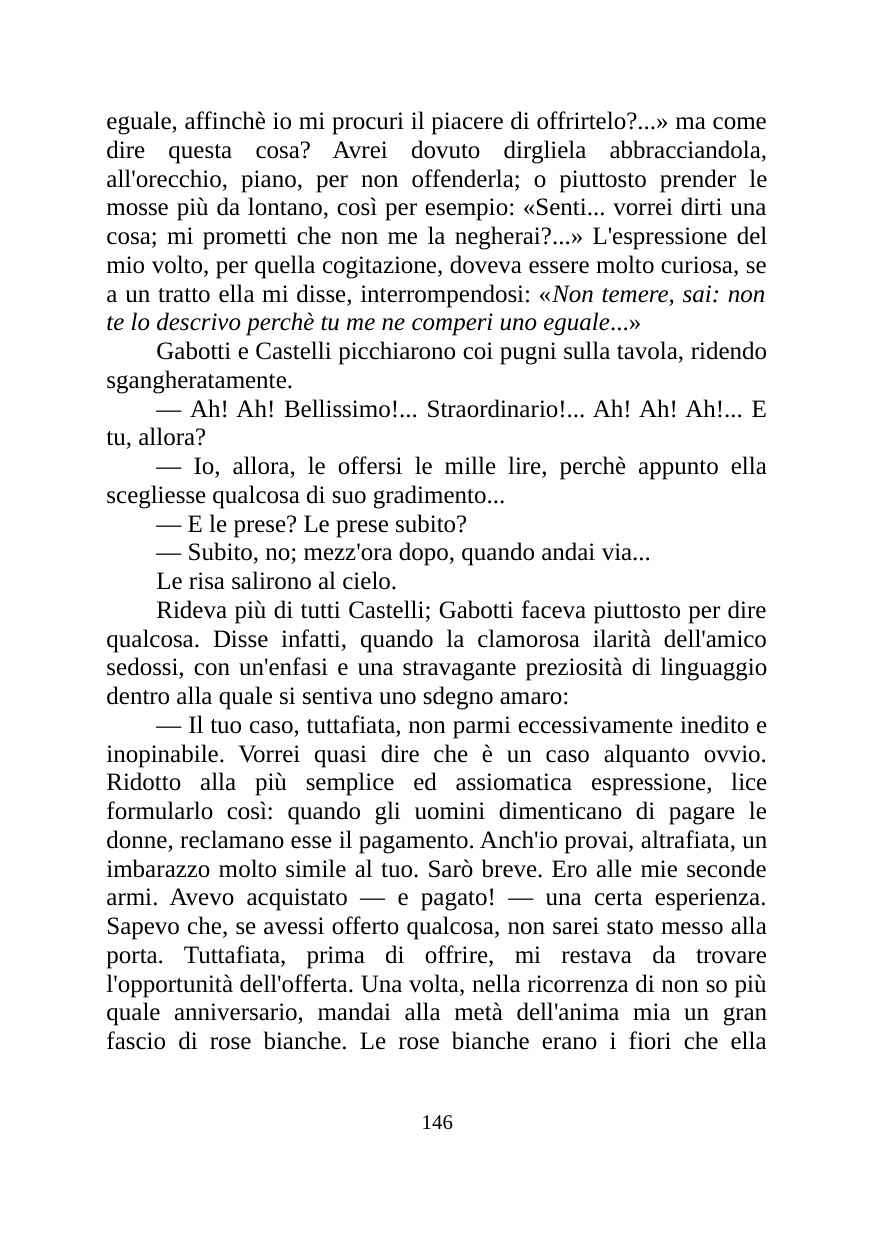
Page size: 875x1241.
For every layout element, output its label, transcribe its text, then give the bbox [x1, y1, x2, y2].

text Gabotti e Castelli picchiarono coi pugni sulla tavola, ridendo sgangheratamente. [106, 336, 768, 394]
text ― Subito, no; mezz'ora dopo, quando andai via... [106, 537, 768, 566]
text ― Il tuo caso, tuttafiata, non parmi eccessivamente inedito e inopinabile. Vorrei quasi dire che è un caso alquanto ovvio. Ridotto alla più semplice ed assiomatica espressione, lice formularlo così: quando gli uomini dimenticano di pagare le donne, reclamano esse il pagamento. Anch'io provai, altrafiata, un imbarazzo molto simile al tuo. Sarò breve. Ero alle mie seconde armi. Avevo acquistato ― e pagato! ― una certa esperienza. Sapevo che, se avessi offerto qualcosa, non sarei stato messo alla porta. Tuttafiata, prima di offrire, mi restava da trovare l'opportunità dell'offerta. Una volta, nella ricorrenza di non so più quale anniversario, mandai alla metà dell'anima mia un gran fascio di rose bianche. Le rose bianche erano i fiori che ella [106, 710, 768, 1055]
text Rideva più di tutti Castelli; Gabotti faceva piuttosto per dire qualcosa. Disse infatti, quando la clamorosa ilarità dell'amico sedossi, con un'enfasi e una stravagante preziosità di linguaggio dentro alla quale si sentiva uno sdegno amaro: [106, 595, 768, 710]
text Le risa salirono al cielo. [106, 566, 768, 595]
text eguale, affinchè io mi procuri il piacere di offrirtelo?...» ma come dire questa cosa? Avrei dovuto dirgliela abbracciandola, all'orecchio, piano, per non offenderla; o piuttosto prender le mosse più da lontano, così per esempio: «Senti... vorrei dirti una cosa; mi prometti che non me la negherai?...» L'espressione del mio volto, per quella cogitazione, doveva essere molto curiosa, se a un tratto ella mi disse, interrompendosi: «Non temere, sai: non te lo descrivo perchè tu me ne comperi uno eguale...» [106, 106, 768, 336]
text ― Io, allora, le offersi le mille lire, perchè appunto ella scegliesse qualcosa di suo gradimento... [106, 451, 768, 509]
text ― Ah! Ah! Bellissimo!... Straordinario!... Ah! Ah! Ah!... E tu, allora? [106, 394, 768, 451]
text ― E le prese? Le prese subito? [106, 509, 768, 537]
